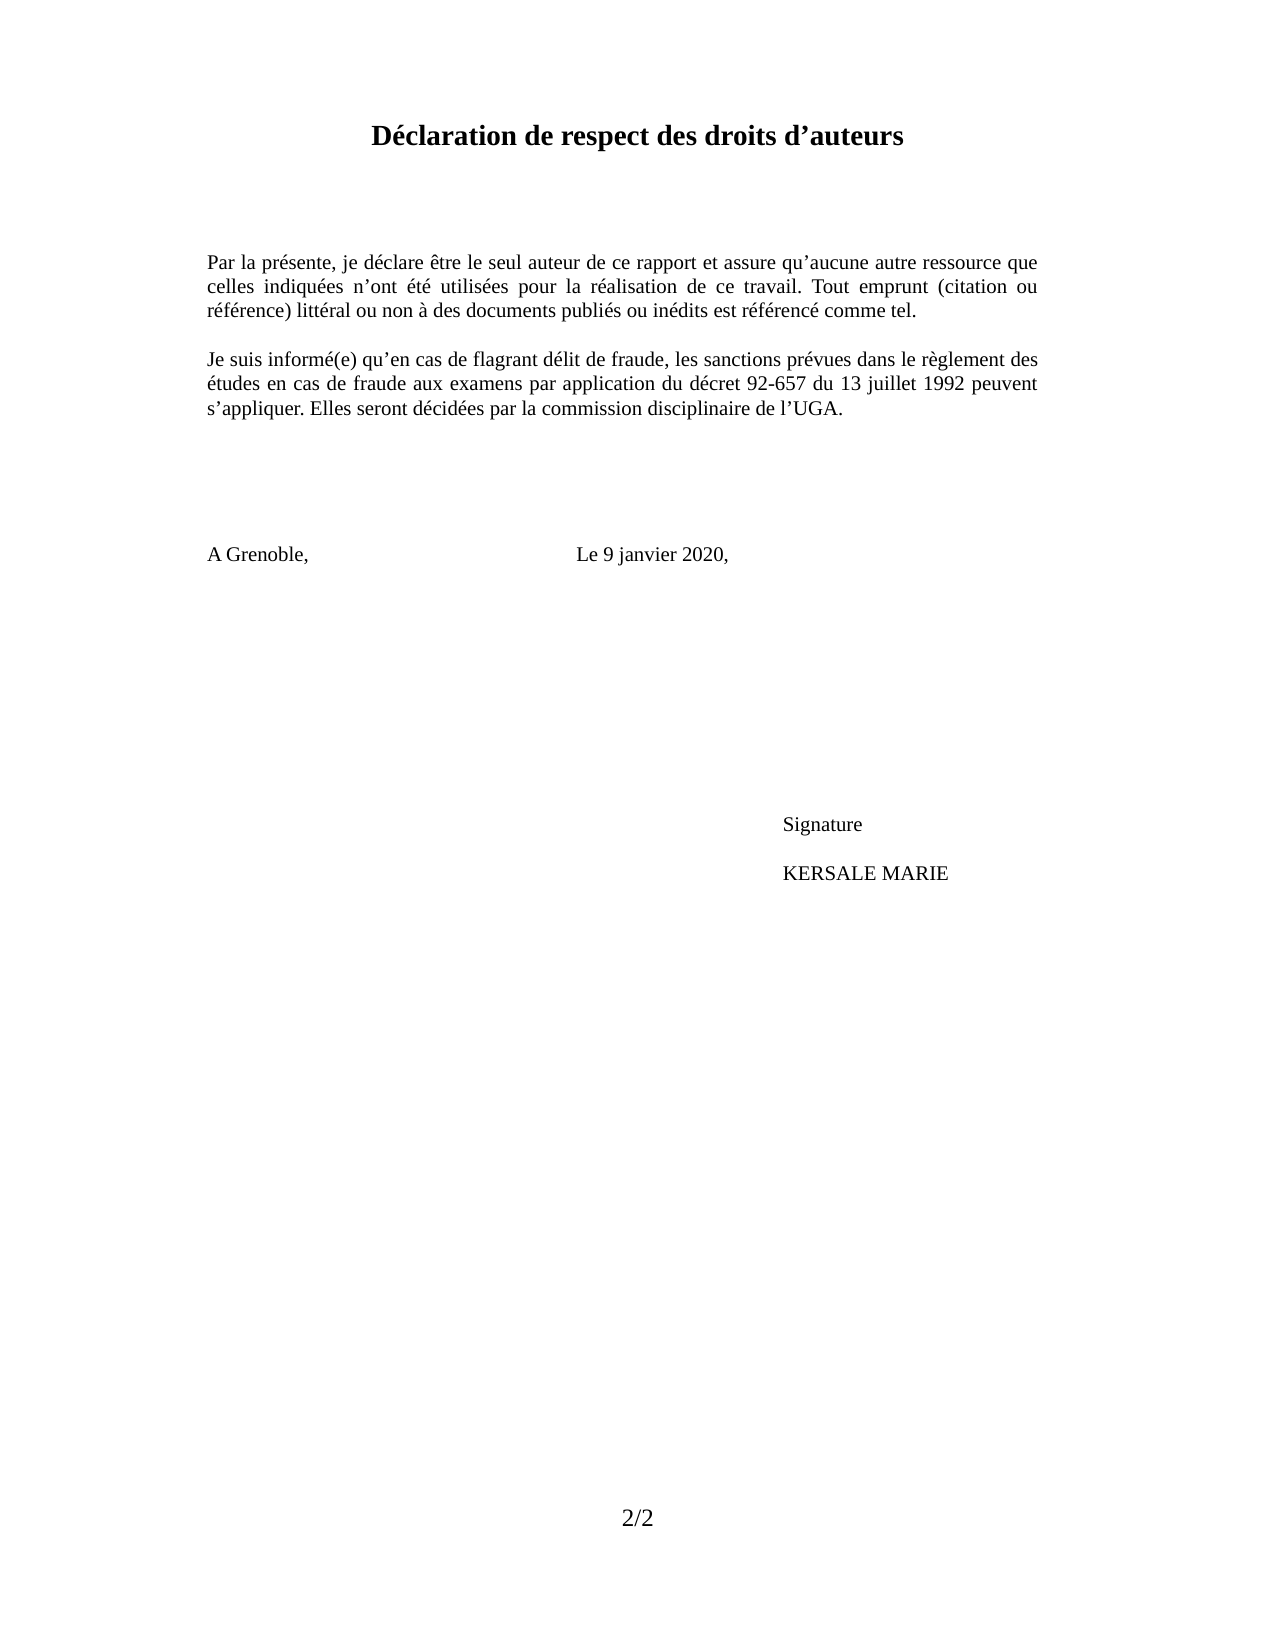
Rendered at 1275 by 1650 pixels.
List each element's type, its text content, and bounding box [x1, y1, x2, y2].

text Déclaration de respect des droits d’auteurs [118, 118, 1157, 152]
text Par la présente, je déclare être le seul auteur de ce rapport et assure qu’aucune autre ressource que celles indiquées n’ont été utilisées pour la réalisation de ce travail. Tout emprunt (citation ou référence) littéral ou non à des documents publiés ou inédits est référencé comme tel. [207, 250, 1039, 322]
text KERSALE MARIE [783, 861, 1039, 884]
text Signature [783, 812, 1039, 836]
text Je suis informé(e) qu’en cas de flagrant délit de fraude, les sanctions prévues dans le règlement des études en cas de fraude aux examens par application du décret 92-657 du 13 juillet 1992 peuvent s’appliquer. Elles seront décidées par la commission disciplinaire de l’UGA. [207, 347, 1039, 419]
text A Grenoble, Le 9 janvier 2020, [207, 542, 1039, 566]
